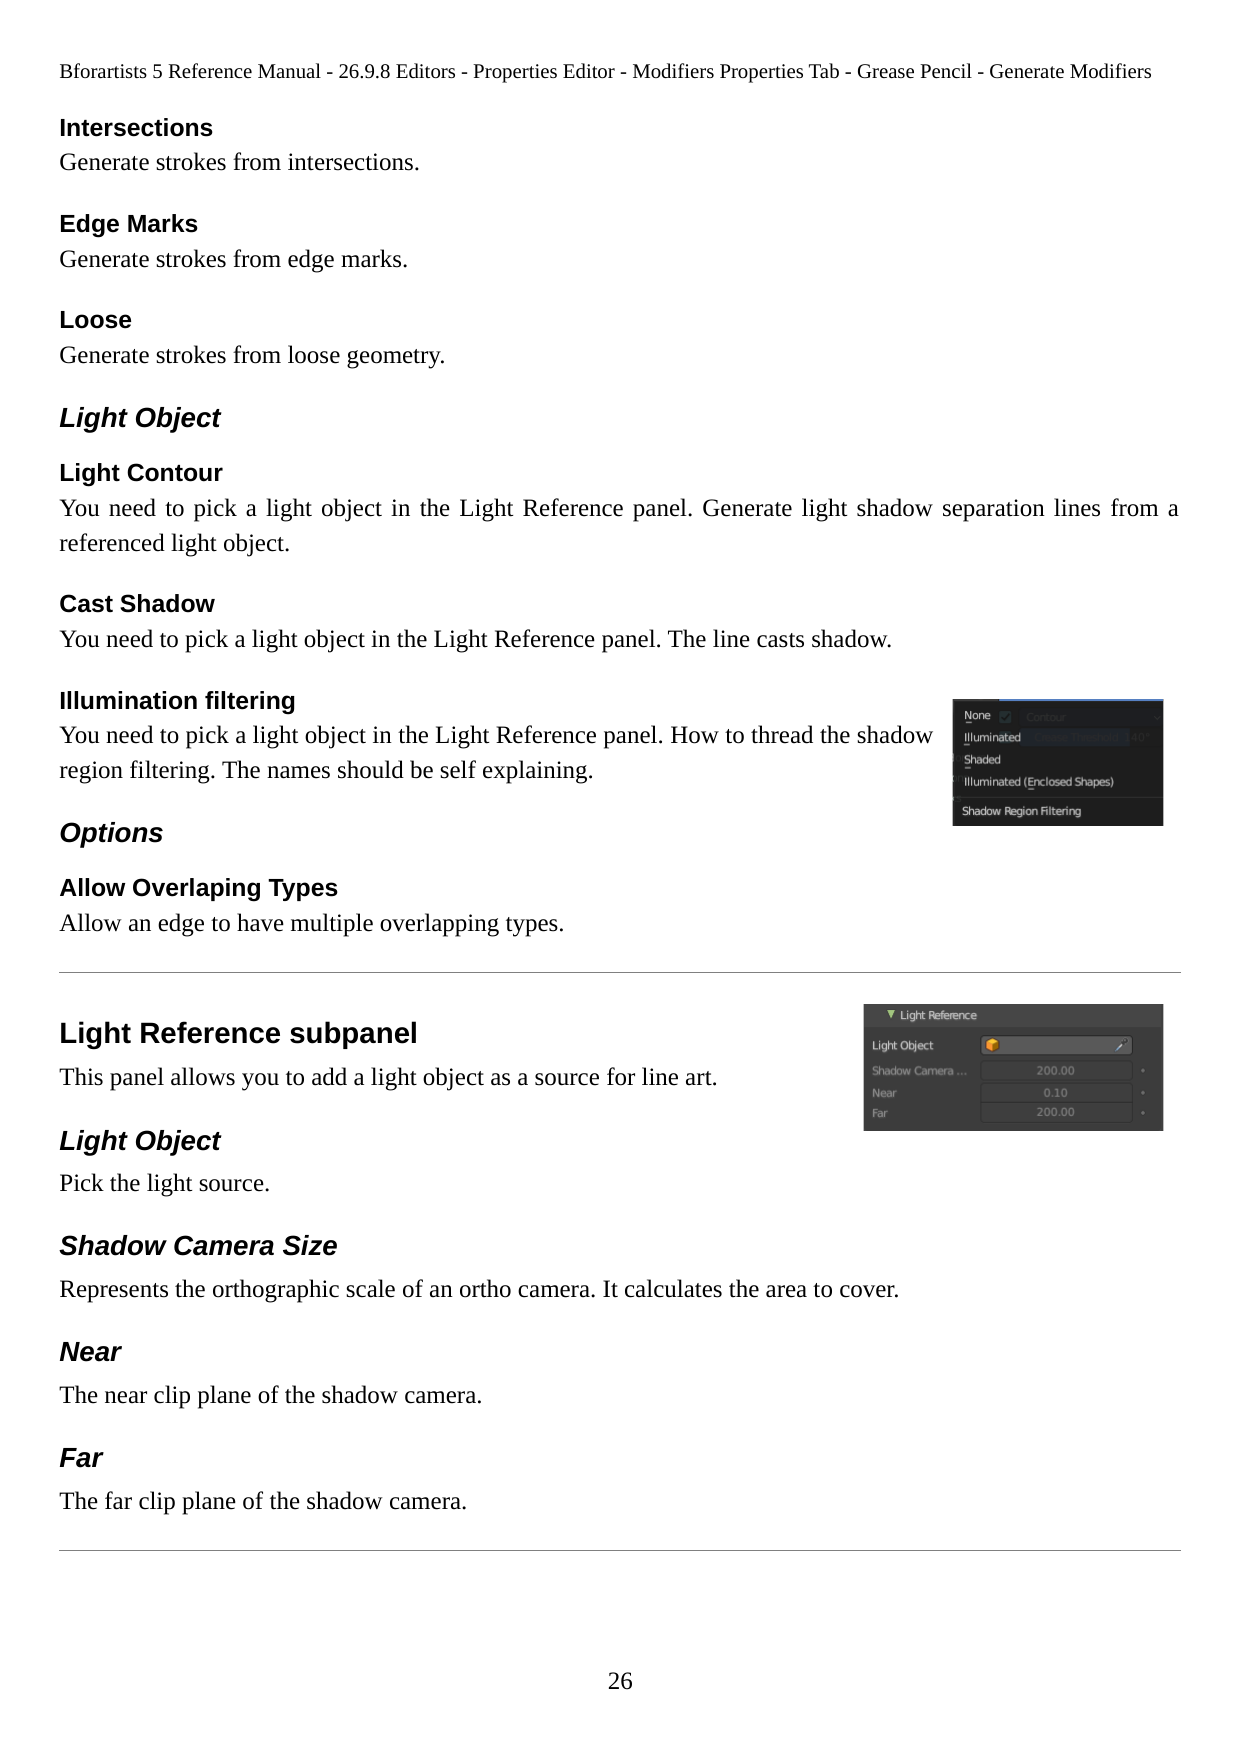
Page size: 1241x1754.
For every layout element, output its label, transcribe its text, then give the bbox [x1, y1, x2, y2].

text Generate strokes from intersections. [59, 147, 1181, 176]
subtitle Light Object [59, 1124, 1181, 1156]
subtitle Far [59, 1442, 1181, 1473]
text You need to pick a light object in the Light Reference panel. How to thread the shadow region filtering. The names should be self explaining. [59, 721, 952, 784]
subtitle Allow Overlaping Types [59, 873, 1181, 902]
subtitle Shadow Camera Size [59, 1230, 1181, 1262]
text Generate strokes from edge marks. [59, 244, 1181, 272]
subtitle Options [59, 817, 1181, 848]
text This panel allows you to add a light object as a source for line art. [59, 1062, 863, 1091]
subtitle Near [59, 1336, 1181, 1368]
text You need to pick a light object in the Light Reference panel. The line casts shadow. [59, 624, 1181, 653]
picture [863, 1004, 1164, 1131]
subtitle [1164, 1016, 1181, 1050]
picture [952, 699, 1164, 826]
text You need to pick a light object in the Light Reference panel. Generate light shadow separation lines from a referenced light object. [59, 493, 1181, 557]
subtitle Edge Marks [59, 209, 1181, 237]
text Represents the orthographic scale of an ortho camera. It calculates the area to cover. [59, 1274, 1181, 1303]
subtitle Light Reference subpanel [59, 1016, 863, 1050]
text The far clip plane of the shadow camera. [59, 1486, 1181, 1515]
text Generate strokes from loose geometry. [59, 340, 1181, 369]
subtitle Cast Shadow [59, 589, 1181, 618]
text The near clip plane of the shadow camera. [59, 1380, 1181, 1409]
subtitle Light Object [59, 402, 1181, 433]
subtitle Light Contour [59, 458, 1181, 487]
subtitle Intersections [59, 113, 1181, 141]
subtitle Illumination filtering [59, 686, 1181, 714]
text Allow an edge to have multiple overlapping types. [59, 908, 1181, 937]
text Pick the light source. [59, 1168, 1181, 1197]
subtitle Loose [59, 305, 1181, 334]
